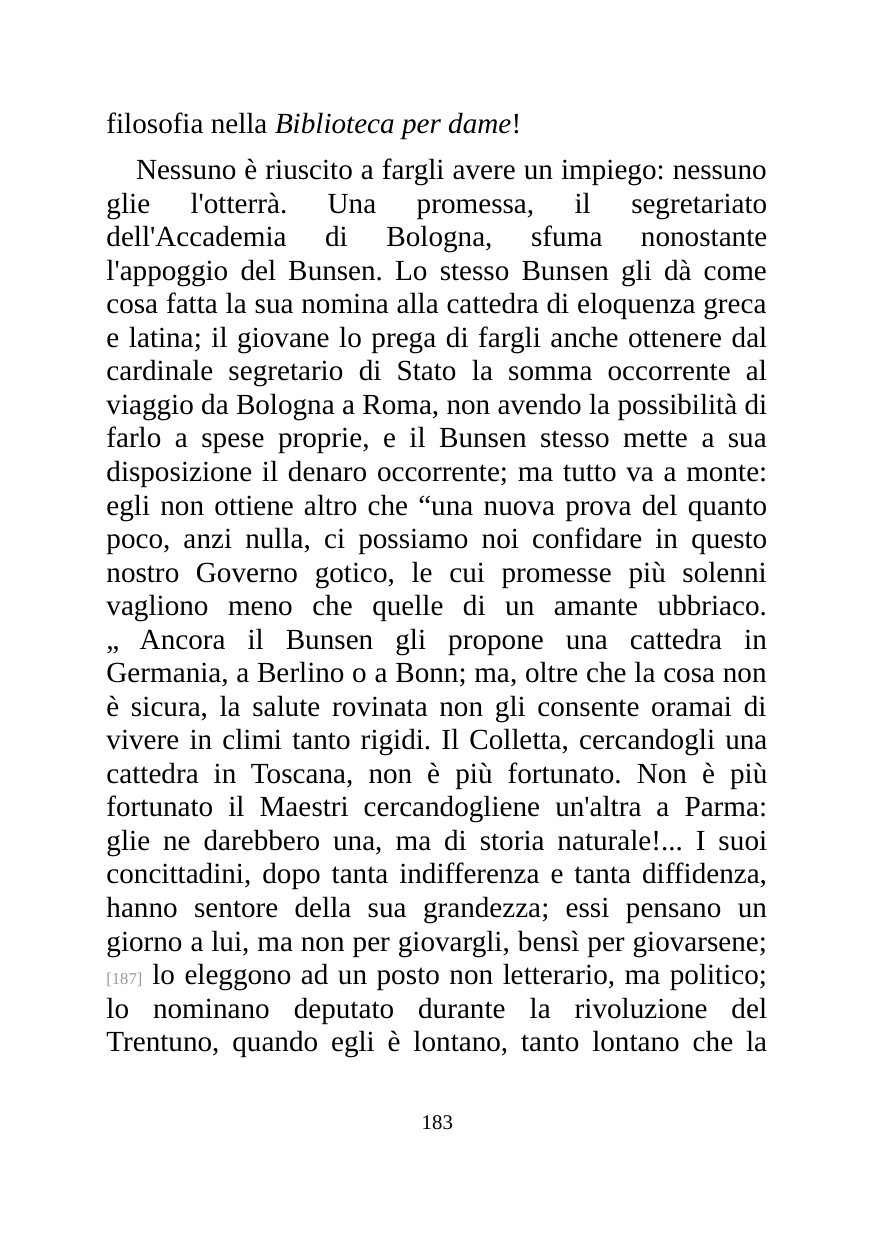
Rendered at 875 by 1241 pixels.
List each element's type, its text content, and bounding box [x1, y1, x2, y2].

text Nessuno è riuscito a fargli avere un impiego: nessuno glie l'otterrà. Una promessa, il segretariato dell'Accademia di Bologna, sfuma nonostante l'appoggio del Bunsen. Lo stesso Bunsen gli dà come cosa fatta la sua nomina alla cattedra di eloquenza greca e latina; il giovane lo prega di fargli anche ottenere dal cardinale segretario di Stato la somma occorrente al viaggio da Bologna a Roma, non avendo la possibilità di farlo a spese proprie, e il Bunsen stesso mette a sua disposizione il denaro occorrente; ma tutto va a monte: egli non ottiene altro che “una nuova prova del quanto poco, anzi nulla, ci possiamo noi confidare in questo nostro Governo gotico, le cui promesse più solenni vagliono meno che quelle di un amante ubbriaco.„ Ancora il Bunsen gli propone una cattedra in Germania, a Berlino o a Bonn; ma, oltre che la cosa non è sicura, la salute rovinata non gli consente oramai di vivere in climi tanto rigidi. Il Colletta, cercandogli una cattedra in Toscana, non è più fortunato. Non è più fortunato il Maestri cercandogliene un'altra a Parma: glie ne darebbero una, ma di storia naturale!... I suoi concittadini, dopo tanta indifferenza e tanta diffidenza, hanno sentore della sua grandezza; essi pensano un giorno a lui, ma non per giovargli, bensì per giovarsene; [187] lo eleggono ad un posto non letterario, ma politico; lo nominano deputato durante la rivoluzione del Trentuno, quando egli è lontano, tanto lontano che la [106, 152, 768, 1058]
text filosofia nella Biblioteca per dame! [106, 106, 768, 140]
